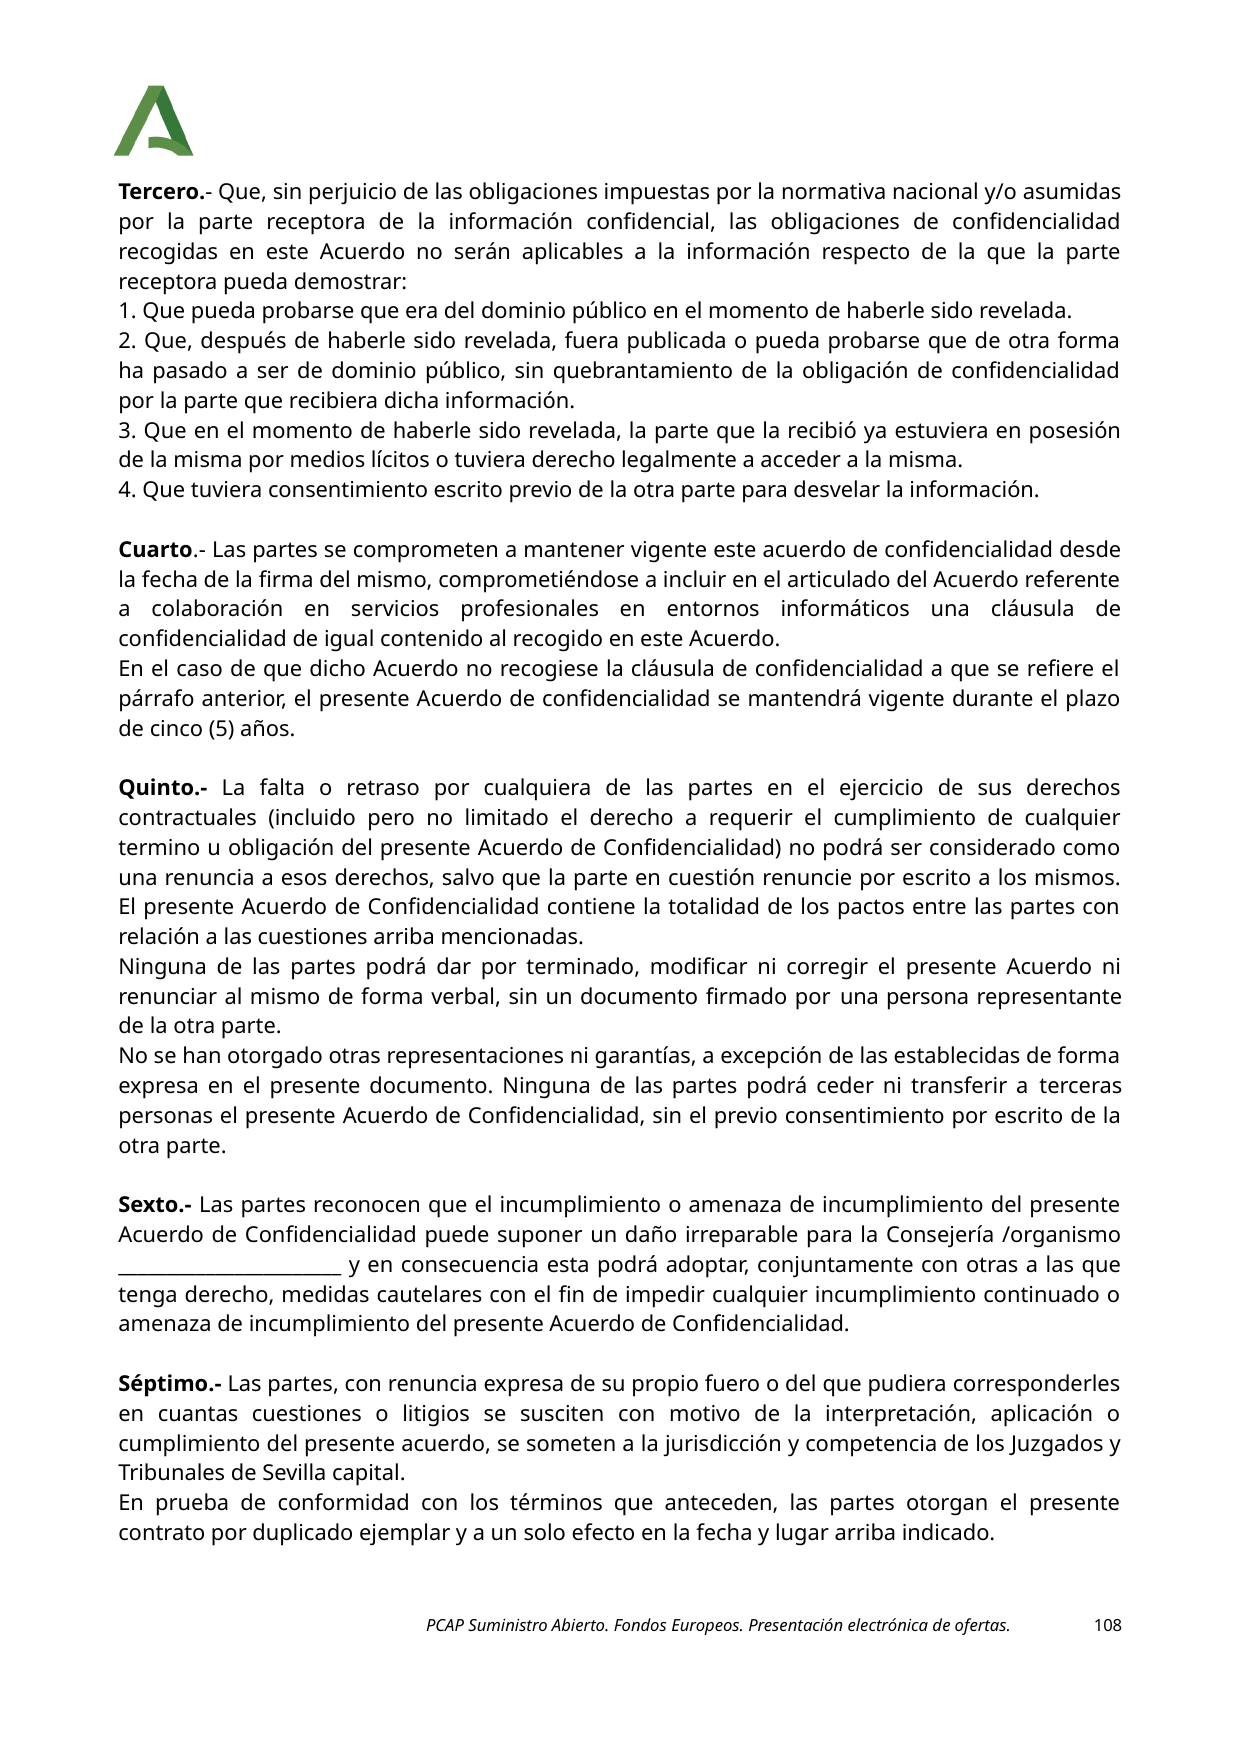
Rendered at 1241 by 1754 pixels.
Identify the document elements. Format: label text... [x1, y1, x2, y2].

text 3. Que en el momento de haberle sido revelada, la parte que la recibió ya estuviera en posesión de la misma por medios lícitos o tuviera derecho legalmente a acceder a la misma. [118, 415, 1122, 474]
text 4. Que tuviera consentimiento escrito previo de la otra parte para desvelar la información. [118, 474, 1122, 504]
text Quinto.- La falta o retraso por cualquiera de las partes en el ejercicio de sus derechos contractuales (incluido pero no limitado el derecho a requerir el cumplimiento de cualquier termino u obligación del presente Acuerdo de Confidencialidad) no podrá ser considerado como una renuncia a esos derechos, salvo que la parte en cuestión renuncie por escrito a los mismos. El presente Acuerdo de Confidencialidad contiene la totalidad de los pactos entre las partes con relación a las cuestiones arriba mencionadas. [118, 772, 1122, 951]
text Cuarto.- Las partes se comprometen a mantener vigente este acuerdo de confidencialidad desde la fecha de la firma del mismo, comprometiéndose a incluir en el articulado del Acuerdo referente a colaboración en servicios profesionales en entornos informáticos una cláusula de confidencialidad de igual contenido al recogido en este Acuerdo. [118, 534, 1122, 653]
text 1. Que pueda probarse que era del dominio público en el momento de haberle sido revelada. [118, 296, 1122, 325]
text Sexto.- Las partes reconocen que el incumplimiento o amenaza de incumplimiento del presente Acuerdo de Confidencialidad puede suponer un daño irreparable para la Consejería /organismo _______________________ y en consecuencia esta podrá adoptar, conjuntamente con otras a las que tenga derecho, medidas cautelares con el fin de impedir cualquier incumplimiento continuado o amenaza de incumplimiento del presente Acuerdo de Confidencialidad. [118, 1189, 1122, 1338]
text En prueba de conformidad con los términos que anteceden, las partes otorgan el presente contrato por duplicado ejemplar y a un solo efecto en la fecha y lugar arriba indicado. [118, 1487, 1122, 1547]
text Ninguna de las partes podrá dar por terminado, modificar ni corregir el presente Acuerdo ni renunciar al mismo de forma verbal, sin un documento firmado por una persona representante de la otra parte. [118, 951, 1122, 1040]
text 2. Que, después de haberle sido revelada, fuera publicada o pueda probarse que de otra forma ha pasado a ser de dominio público, sin quebrantamiento de la obligación de confidencialidad por la parte que recibiera dicha información. [118, 325, 1122, 415]
text Séptimo.- Las partes, con renuncia expresa de su propio fuero o del que pudiera corresponderles en cuantas cuestiones o litigios se susciten con motivo de la interpretación, aplicación o cumplimiento del presente acuerdo, se someten a la jurisdicción y competencia de los Juzgados y Tribunales de Sevilla capital. [118, 1368, 1122, 1487]
text Tercero.- Que, sin perjuicio de las obligaciones impuestas por la normativa nacional y/o asumidas por la parte receptora de la información confidencial, las obligaciones de confidencialidad recogidas en este Acuerdo no serán aplicables a la información respecto de la que la parte receptora pueda demostrar: [118, 176, 1122, 296]
text En el caso de que dicho Acuerdo no recogiese la cláusula de confidencialidad a que se refiere el párrafo anterior, el presente Acuerdo de confidencialidad se mantendrá vigente durante el plazo de cinco (5) años. [118, 653, 1122, 742]
picture [109, 81, 198, 160]
text No se han otorgado otras representaciones ni garantías, a excepción de las establecidas de forma expresa en el presente documento. Ninguna de las partes podrá ceder ni transferir a terceras personas el presente Acuerdo de Confidencialidad, sin el previo consentimiento por escrito de la otra parte. [118, 1040, 1122, 1159]
